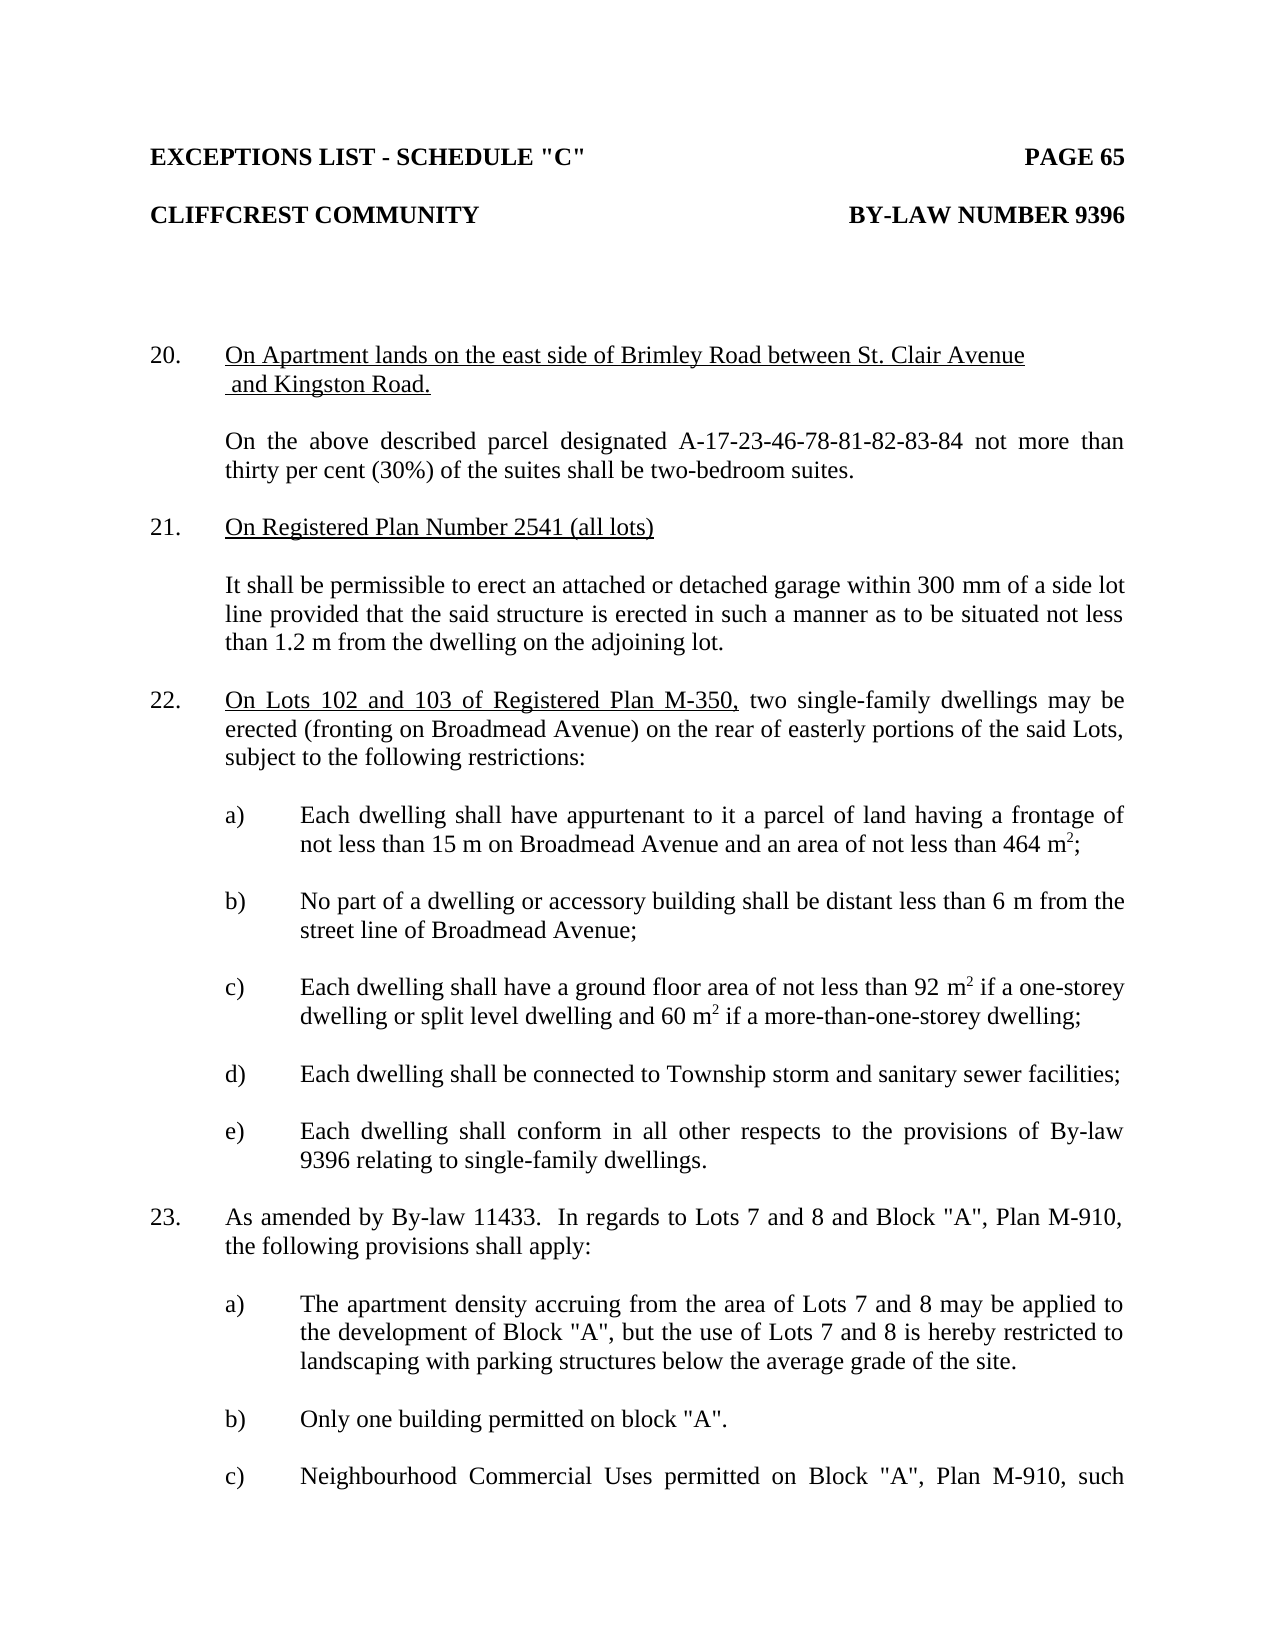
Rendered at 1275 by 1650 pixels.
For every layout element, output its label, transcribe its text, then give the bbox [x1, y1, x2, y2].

text e) Each dwelling shall conform in all other respects to the provisions of By-law 9396 relating to single-family dwellings. [225, 1116, 1125, 1174]
text b) Only one building permitted on block "A". [150, 1404, 1125, 1432]
text d) Each dwelling shall be connected to Township storm and sanitary sewer facilities; [150, 1059, 1125, 1087]
text c) Neighbourhood Commercial Uses permitted on Block "A", Plan M-910, such [225, 1461, 1125, 1490]
text c) Each dwelling shall have a ground floor area of not less than 92 m2 if a one-storey dwelling or split level dwelling and 60 m2 if a more-than-one-storey dwelling; [225, 972, 1125, 1030]
text b) No part of a dwelling or accessory building shall be distant less than 6 m from the street line of Broadmead Avenue; [225, 886, 1125, 944]
text a) Each dwelling shall have appurtenant to it a parcel of land having a frontage of not less than 15 m on Broadmead Avenue and an area of not less than 464 m2; [225, 800, 1125, 857]
text a) The apartment density accruing from the area of Lots 7 and 8 may be applied to the development of Block "A", but the use of Lots 7 and 8 is hereby restricted to landscaping with parking structures below the average grade of the site. [225, 1289, 1125, 1375]
text 22. On Lots 102 and 103 of Registered Plan M-350, two single-family dwellings may be erected (fronting on Broadmead Avenue) on the rear of easterly portions of the said Lots, subject to the following restrictions: [150, 685, 1125, 771]
text 20. On Apartment lands on the east side of Brimley Road between St. Clair Avenue [150, 340, 1125, 369]
text and Kingston Road. [225, 369, 1125, 397]
text It shall be permissible to erect an attached or detached garage within 300 mm of a side lot line provided that the said structure is erected in such a manner as to be situated not less than 1.2 m from the dwelling on the adjoining lot. [225, 570, 1125, 656]
text 23. As amended by By-law 11433. In regards to Lots 7 and 8 and Block "A", Plan M-910, the following provisions shall apply: [150, 1202, 1125, 1260]
text 21. On Registered Plan Number 2541 (all lots) [150, 512, 1125, 541]
text On the above described parcel designated A-17-23-46-78-81-82-83-84 not more than thirty per cent (30%) of the suites shall be two-bedroom suites. [225, 426, 1125, 484]
